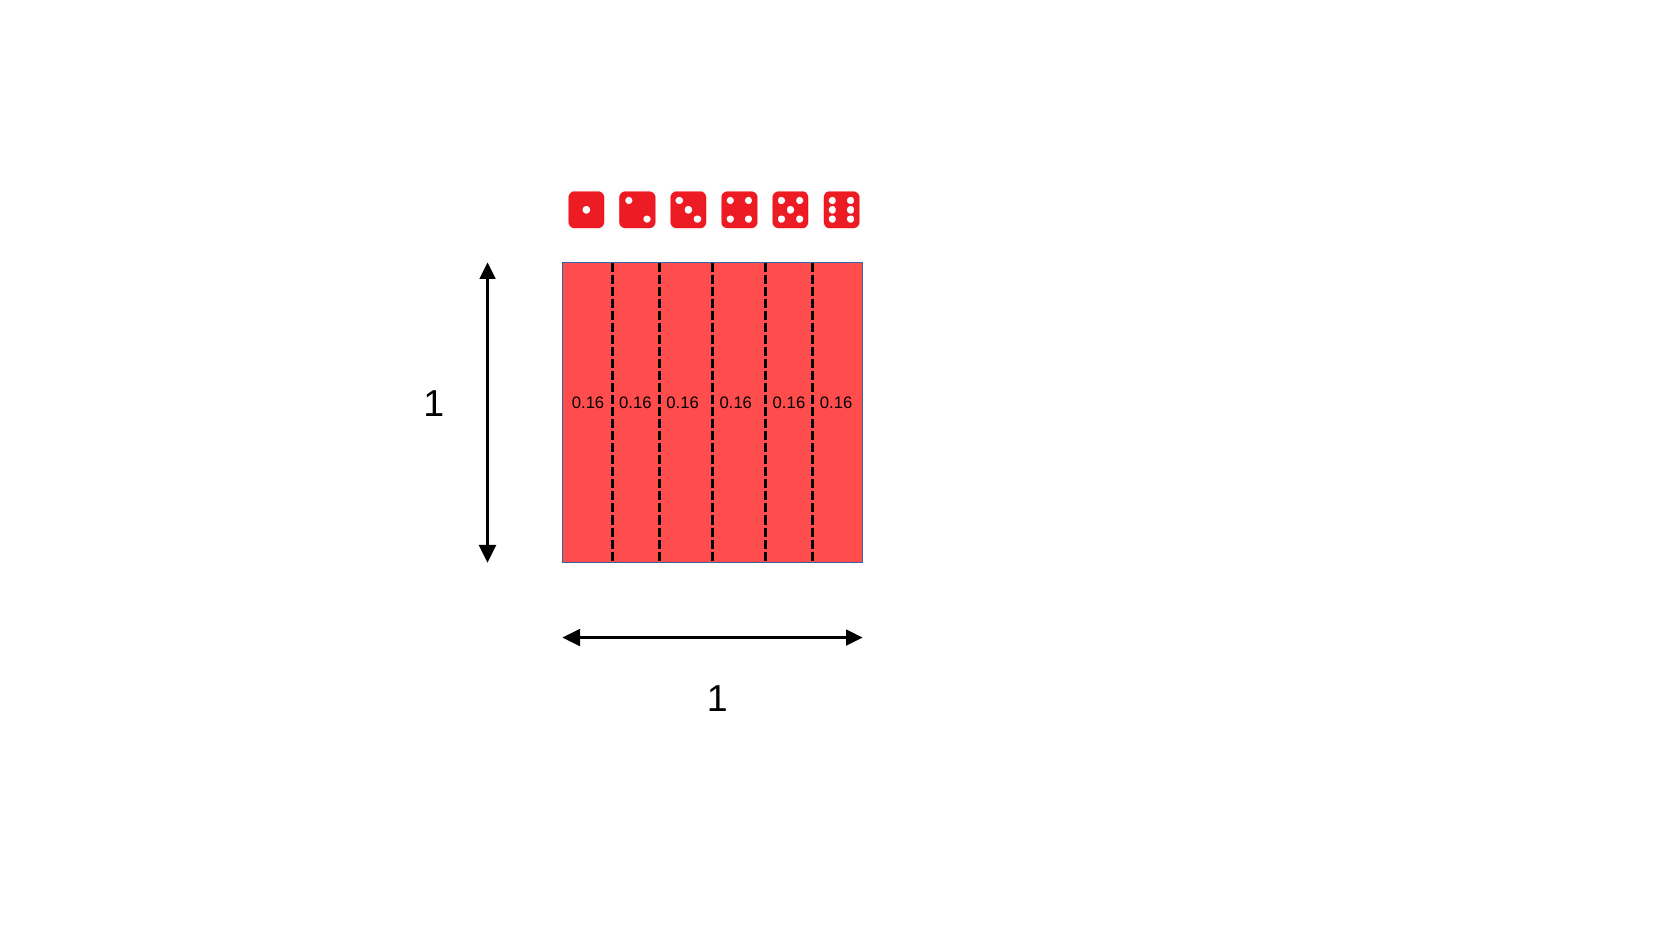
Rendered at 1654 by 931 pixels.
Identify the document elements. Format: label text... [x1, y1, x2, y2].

text_box 0.16 [597, 386, 645, 420]
picture [562, 187, 863, 232]
text_box [562, 420, 863, 563]
text_box 0.16 [698, 386, 751, 420]
text_box [562, 262, 863, 386]
text_box 0.16 [645, 386, 698, 420]
text_box 0.16 [751, 386, 798, 420]
text_box 1 [674, 670, 761, 728]
text_box 0.16 [550, 386, 597, 420]
text_box 0.16 [798, 386, 874, 420]
text_box 1 [390, 375, 477, 432]
